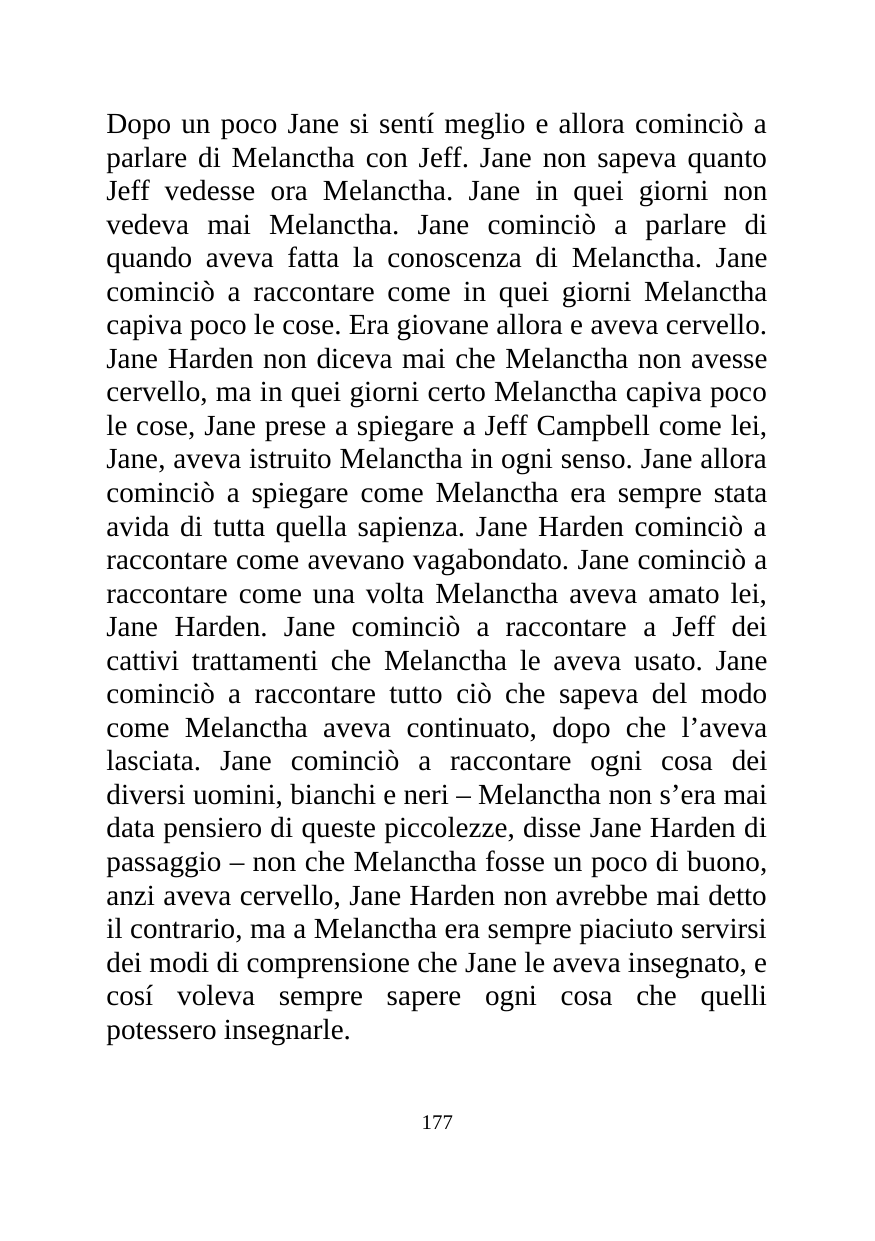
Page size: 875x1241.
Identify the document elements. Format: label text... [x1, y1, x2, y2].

text Dopo un poco Jane si sentí meglio e allora cominciò a parlare di Melanctha con Jeff. Jane non sapeva quanto Jeff vedesse ora Melanctha. Jane in quei giorni non vedeva mai Melanctha. Jane cominciò a parlare di quando aveva fatta la conoscenza di Melanctha. Jane cominciò a raccontare come in quei giorni Melanctha capiva poco le cose. Era giovane allora e aveva cervello. Jane Harden non diceva mai che Melanctha non avesse cervello, ma in quei giorni certo Melanctha capiva poco le cose, Jane prese a spiegare a Jeff Campbell come lei, Jane, aveva istruito Melanctha in ogni senso. Jane allora cominciò a spiegare come Melanctha era sempre stata avida di tutta quella sapienza. Jane Harden cominciò a raccontare come avevano vagabondato. Jane cominciò a raccontare come una volta Melanctha aveva amato lei, Jane Harden. Jane cominciò a raccontare a Jeff dei cattivi trattamenti che Melanctha le aveva usato. Jane cominciò a raccontare tutto ciò che sapeva del modo come Melanctha aveva continuato, dopo che l’aveva lasciata. Jane cominciò a raccontare ogni cosa dei diversi uomini, bianchi e neri – Melanctha non s’era mai data pensiero di queste piccolezze, disse Jane Harden di passaggio – non che Melanctha fosse un poco di buono, anzi aveva cervello, Jane Harden non avrebbe mai detto il contrario, ma a Melanctha era sempre piaciuto servirsi dei modi di comprensione che Jane le aveva insegnato, e cosí voleva sempre sapere ogni cosa che quelli potessero insegnarle. [106, 106, 768, 1045]
